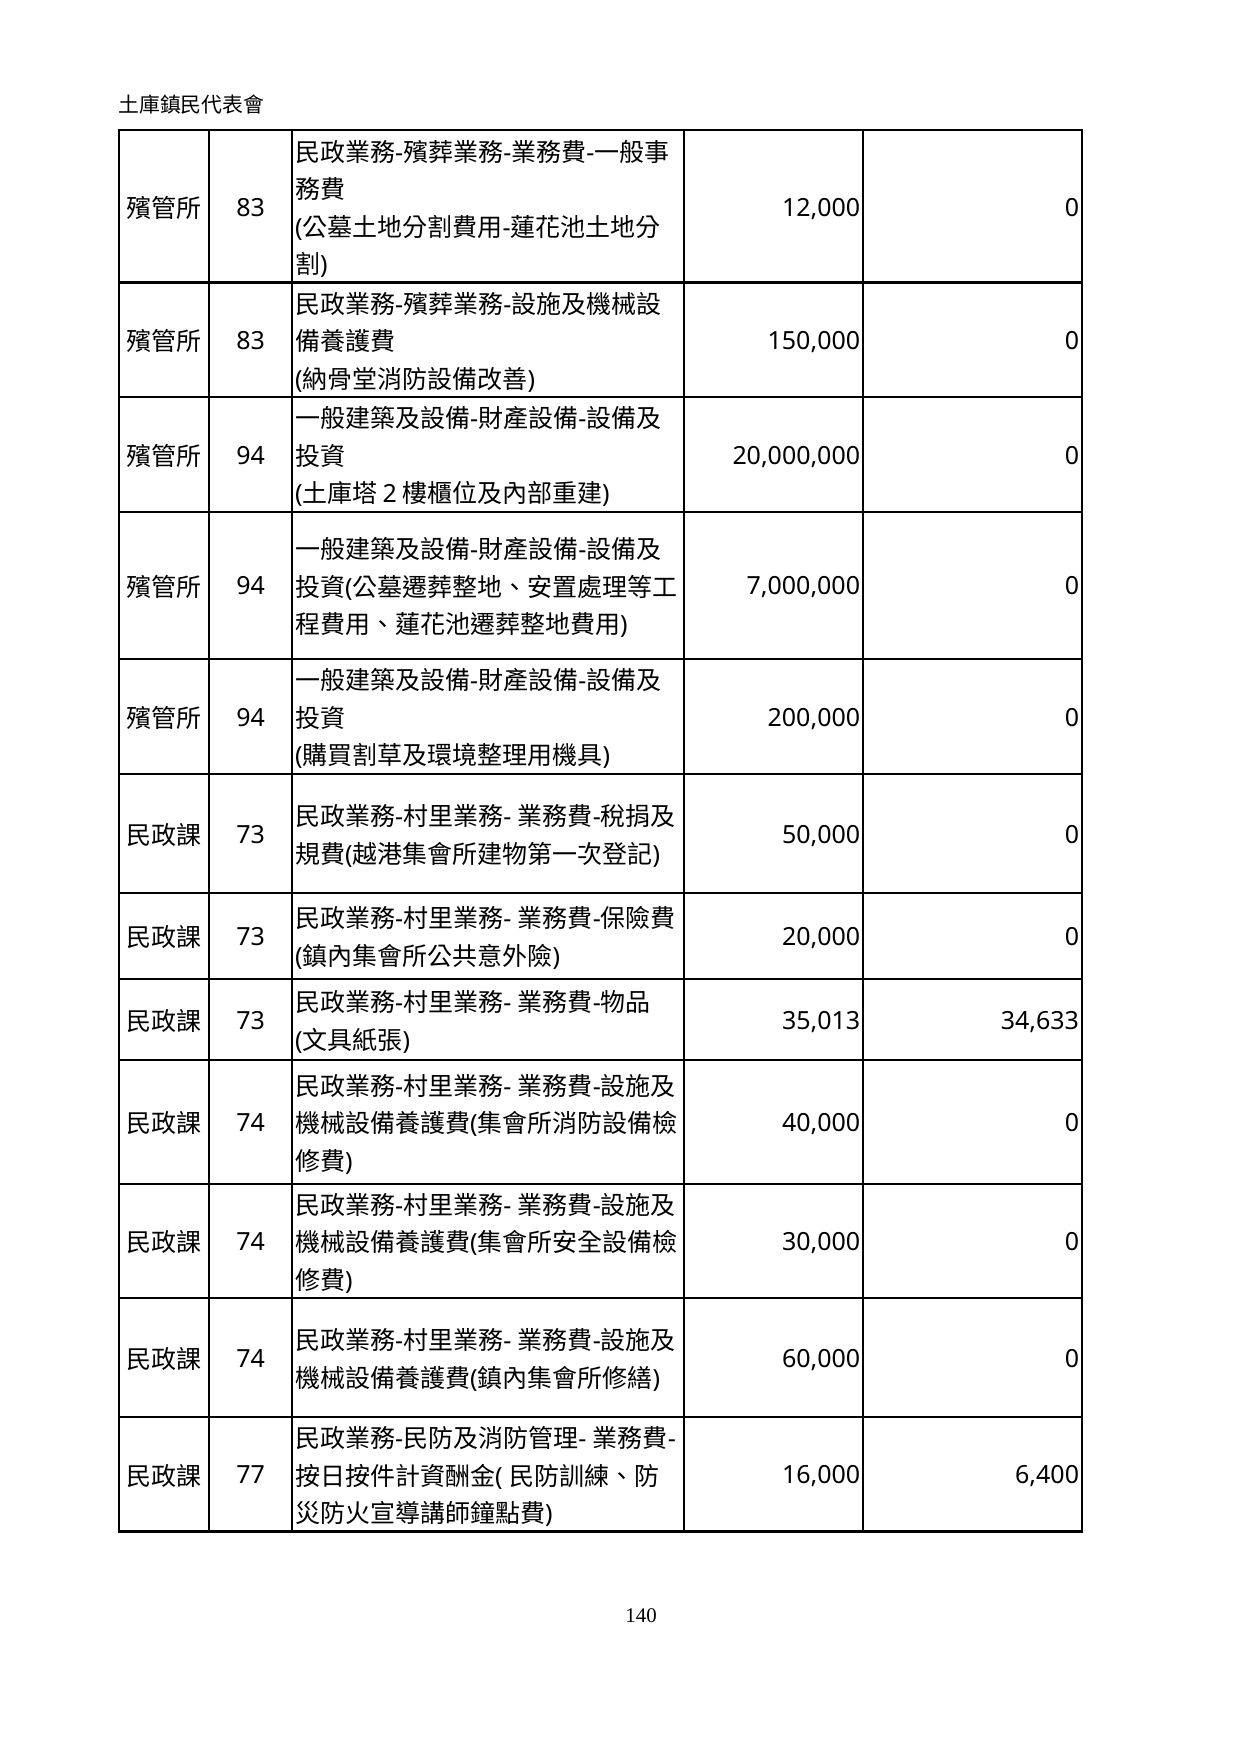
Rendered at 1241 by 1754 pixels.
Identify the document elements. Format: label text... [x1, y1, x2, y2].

table_cell 殯管所 [120, 660, 208, 773]
table_cell 150,000 [685, 284, 862, 396]
table_cell 民政業務-民防及消防管理- 業務費-按日按件計資酬金( 民防訓練、防災防火宣導講師鐘點費) [293, 1418, 683, 1530]
table_cell 0 [864, 1061, 1081, 1182]
table_cell 民政課 [120, 1185, 208, 1297]
table_cell 6,400 [864, 1418, 1081, 1530]
table_cell 民政業務-村里業務- 業務費-設施及機械設備養護費(集會所消防設備檢修費) [293, 1061, 683, 1182]
table_cell 34,633 [864, 980, 1081, 1059]
table_cell 民政課 [120, 775, 208, 892]
table_cell 0 [864, 398, 1081, 511]
table_cell 74 [210, 1061, 291, 1182]
table_cell 60,000 [685, 1299, 862, 1416]
table_cell 民政業務-村里業務- 業務費-稅捐及規費(越港集會所建物第一次登記) [293, 775, 683, 892]
table_cell 民政業務-村里業務- 業務費-設施及機械設備養護費(鎮內集會所修繕) [293, 1299, 683, 1416]
table_cell 民政業務-村里業務- 業務費-保險費(鎮內集會所公共意外險) [293, 894, 683, 978]
table_cell 74 [210, 1299, 291, 1416]
table_cell 民政業務-村里業務- 業務費-設施及機械設備養護費(集會所安全設備檢修費) [293, 1185, 683, 1297]
table_cell 民政課 [120, 894, 208, 978]
table_cell 0 [864, 131, 1081, 281]
table_cell 民政業務-殯葬業務-業務費-一般事務費 (公墓土地分割費用-蓮花池土地分割) [293, 131, 683, 281]
table_cell 殯管所 [120, 398, 208, 511]
table_cell 0 [864, 1185, 1081, 1297]
table_cell 0 [864, 284, 1081, 396]
table_cell 73 [210, 894, 291, 978]
table_cell 民政業務-殯葬業務-設施及機械設備養護費 (納骨堂消防設備改善) [293, 284, 683, 396]
table_cell 殯管所 [120, 513, 208, 657]
table_cell 民政課 [120, 980, 208, 1059]
table_cell 20,000,000 [685, 398, 862, 511]
table_cell 民政業務-村里業務- 業務費-物品(文具紙張) [293, 980, 683, 1059]
table_cell 一般建築及設備-財產設備-設備及投資 (購買割草及環境整理用機具) [293, 660, 683, 773]
table_cell 94 [210, 398, 291, 511]
table_cell 94 [210, 660, 291, 773]
table_cell 74 [210, 1185, 291, 1297]
table_cell 77 [210, 1418, 291, 1530]
table_cell 73 [210, 980, 291, 1059]
table_cell 0 [864, 1299, 1081, 1416]
table_cell 民政課 [120, 1299, 208, 1416]
table_cell 94 [210, 513, 291, 657]
table_cell 30,000 [685, 1185, 862, 1297]
table_cell 35,013 [685, 980, 862, 1059]
table_cell 殯管所 [120, 284, 208, 396]
table_cell 一般建築及設備-財產設備-設備及投資 (土庫塔2樓櫃位及內部重建) [293, 398, 683, 511]
table_cell 73 [210, 775, 291, 892]
table_cell 0 [864, 660, 1081, 773]
table_cell 0 [864, 775, 1081, 892]
table_cell 民政課 [120, 1061, 208, 1182]
table_cell 83 [210, 284, 291, 396]
table_cell 0 [864, 513, 1081, 657]
table_cell 83 [210, 131, 291, 281]
table_cell 16,000 [685, 1418, 862, 1530]
table_cell 50,000 [685, 775, 862, 892]
table_cell 40,000 [685, 1061, 862, 1182]
table_cell 7,000,000 [685, 513, 862, 657]
table_cell 0 [864, 894, 1081, 978]
table_cell 200,000 [685, 660, 862, 773]
table_cell 一般建築及設備-財產設備-設備及投資(公墓遷葬整地、安置處理等工程費用、蓮花池遷葬整地費用) [293, 513, 683, 657]
table_cell 民政課 [120, 1418, 208, 1530]
table_cell 12,000 [685, 131, 862, 281]
table_cell 20,000 [685, 894, 862, 978]
table_cell 殯管所 [120, 131, 208, 281]
